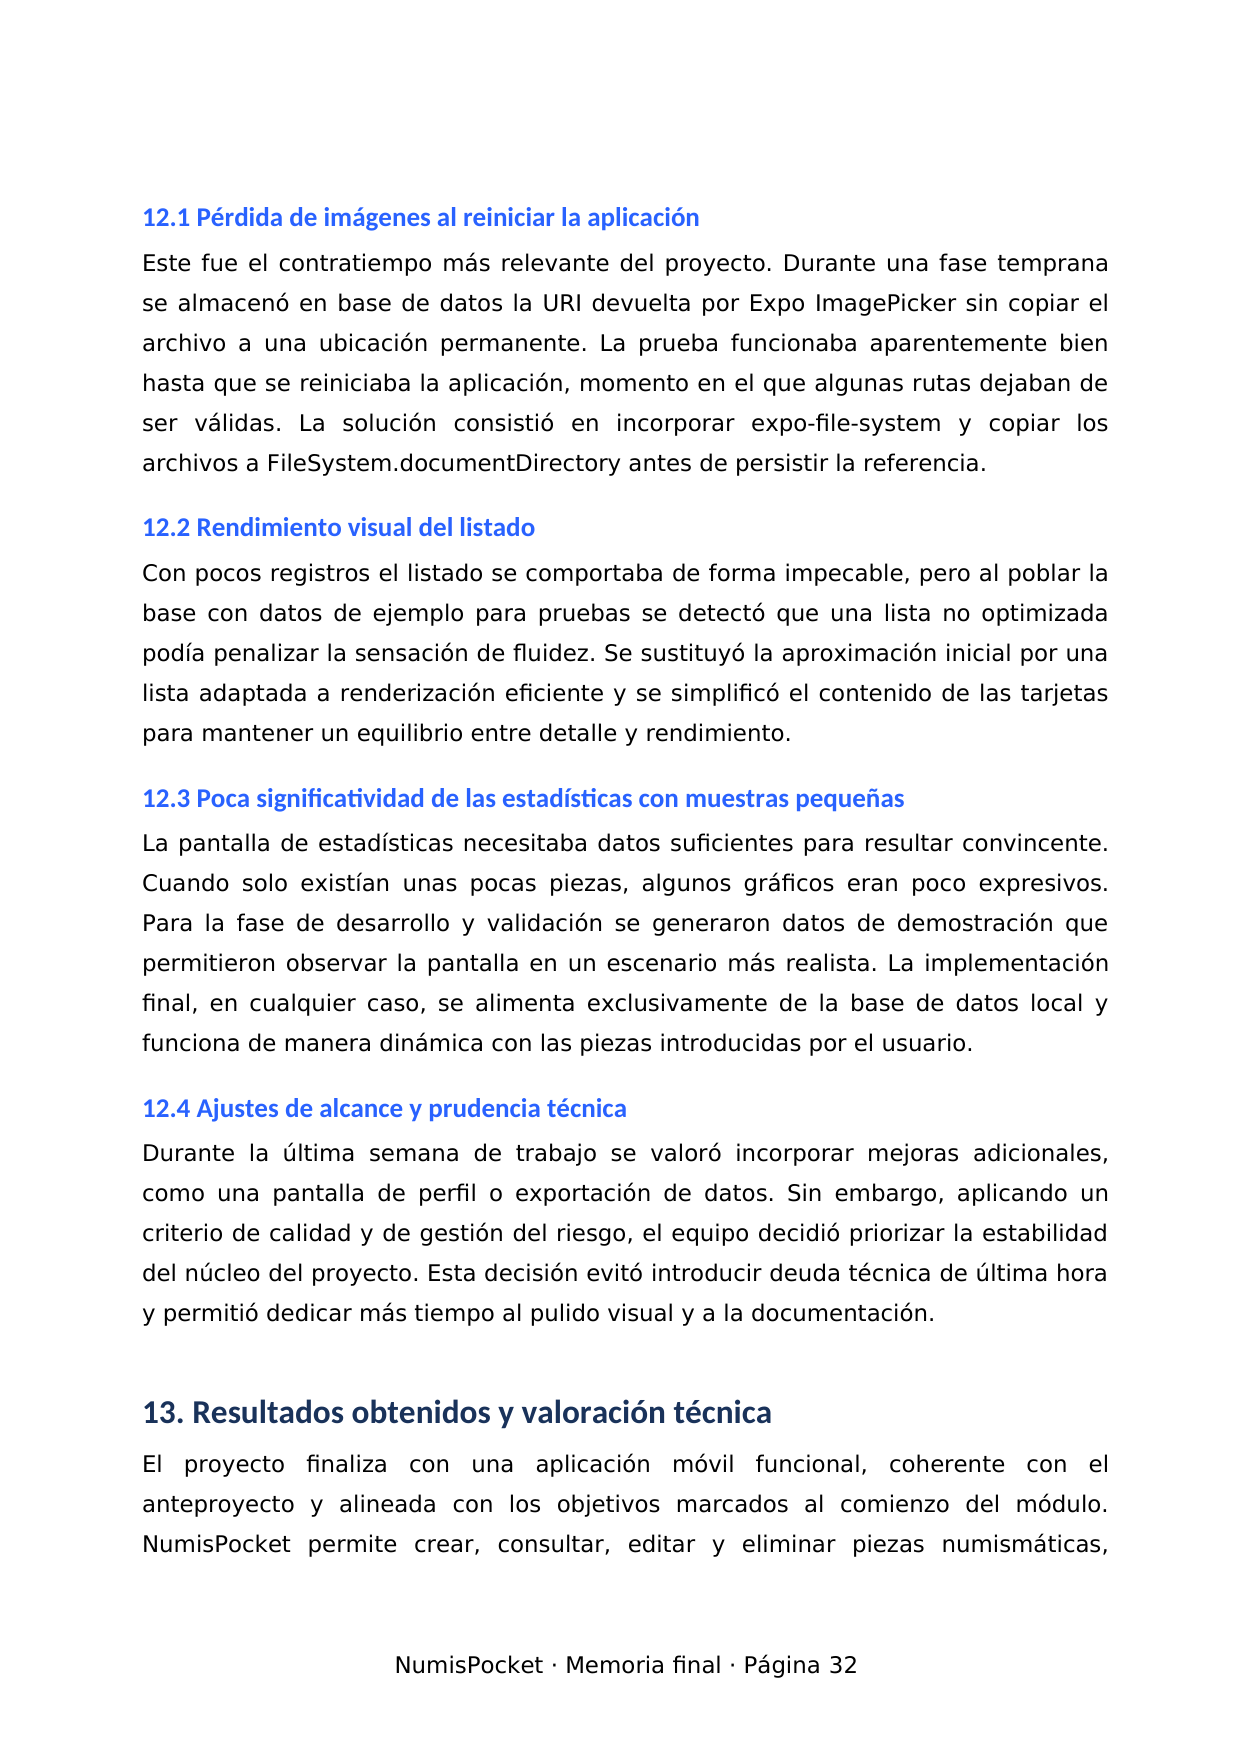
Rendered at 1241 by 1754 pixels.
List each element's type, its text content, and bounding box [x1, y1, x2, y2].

text Este fue el contratiempo más relevante del proyecto. Durante una fase temprana se almacenó en base de datos la URI devuelta por Expo ImagePicker sin copiar el archivo a una ubicación permanente. La prueba funcionaba aparentemente bien hasta que se reiniciaba la aplicación, momento en el que algunas rutas dejaban de ser válidas. La solución consistió en incorporar expo-file-system y copiar los archivos a FileSystem.documentDirectory antes de persistir la referencia. [142, 250, 1110, 476]
subtitle 12.1 Pérdida de imágenes al reiniciar la aplicación [142, 200, 1110, 233]
text El proyecto finaliza con una aplicación móvil funcional, coherente con el anteproyecto y alineada con los objetivos marcados al comienzo del módulo. NumisPocket permite crear, consultar, editar y eliminar piezas numismáticas, [142, 1452, 1110, 1558]
text Durante la última semana de trabajo se valoró incorporar mejoras adicionales, como una pantalla de perfil o exportación de datos. Sin embargo, aplicando un criterio de calidad y de gestión del riesgo, el equipo decidió priorizar la estabilidad del núcleo del proyecto. Esta decisión evitó introducir deuda técnica de última hora y permitió dedicar más tiempo al pulido visual y a la documentación. [142, 1141, 1110, 1327]
text La pantalla de estadísticas necesitaba datos suficientes para resultar convincente. Cuando solo existían unas pocas piezas, algunos gráficos eran poco expresivos. Para la fase de desarrollo y validación se generaron datos de demostración que permitieron observar la pantalla en un escenario más realista. La implementación final, en cualquier caso, se alimenta exclusivamente de la base de datos local y funciona de manera dinámica con las piezas introducidas por el usuario. [142, 830, 1110, 1057]
subtitle 12.3 Poca significatividad de las estadísticas con muestras pequeñas [142, 781, 1110, 814]
subtitle 12.4 Ajustes de alcance y prudencia técnica [142, 1091, 1110, 1124]
subtitle 12.2 Rendimiento visual del listado [142, 511, 1110, 543]
subtitle 13. Resultados obtenidos y valoración técnica [142, 1391, 1110, 1431]
text Con pocos registros el listado se comportaba de forma impecable, pero al poblar la base con datos de ejemplo para pruebas se detectó que una lista no optimizada podía penalizar la sensación de fluidez. Se sustituyó la aproximación inicial por una lista adaptada a renderización eficiente y se simplificó el contenido de las tarjetas para mantener un equilibrio entre detalle y rendimiento. [142, 560, 1110, 747]
